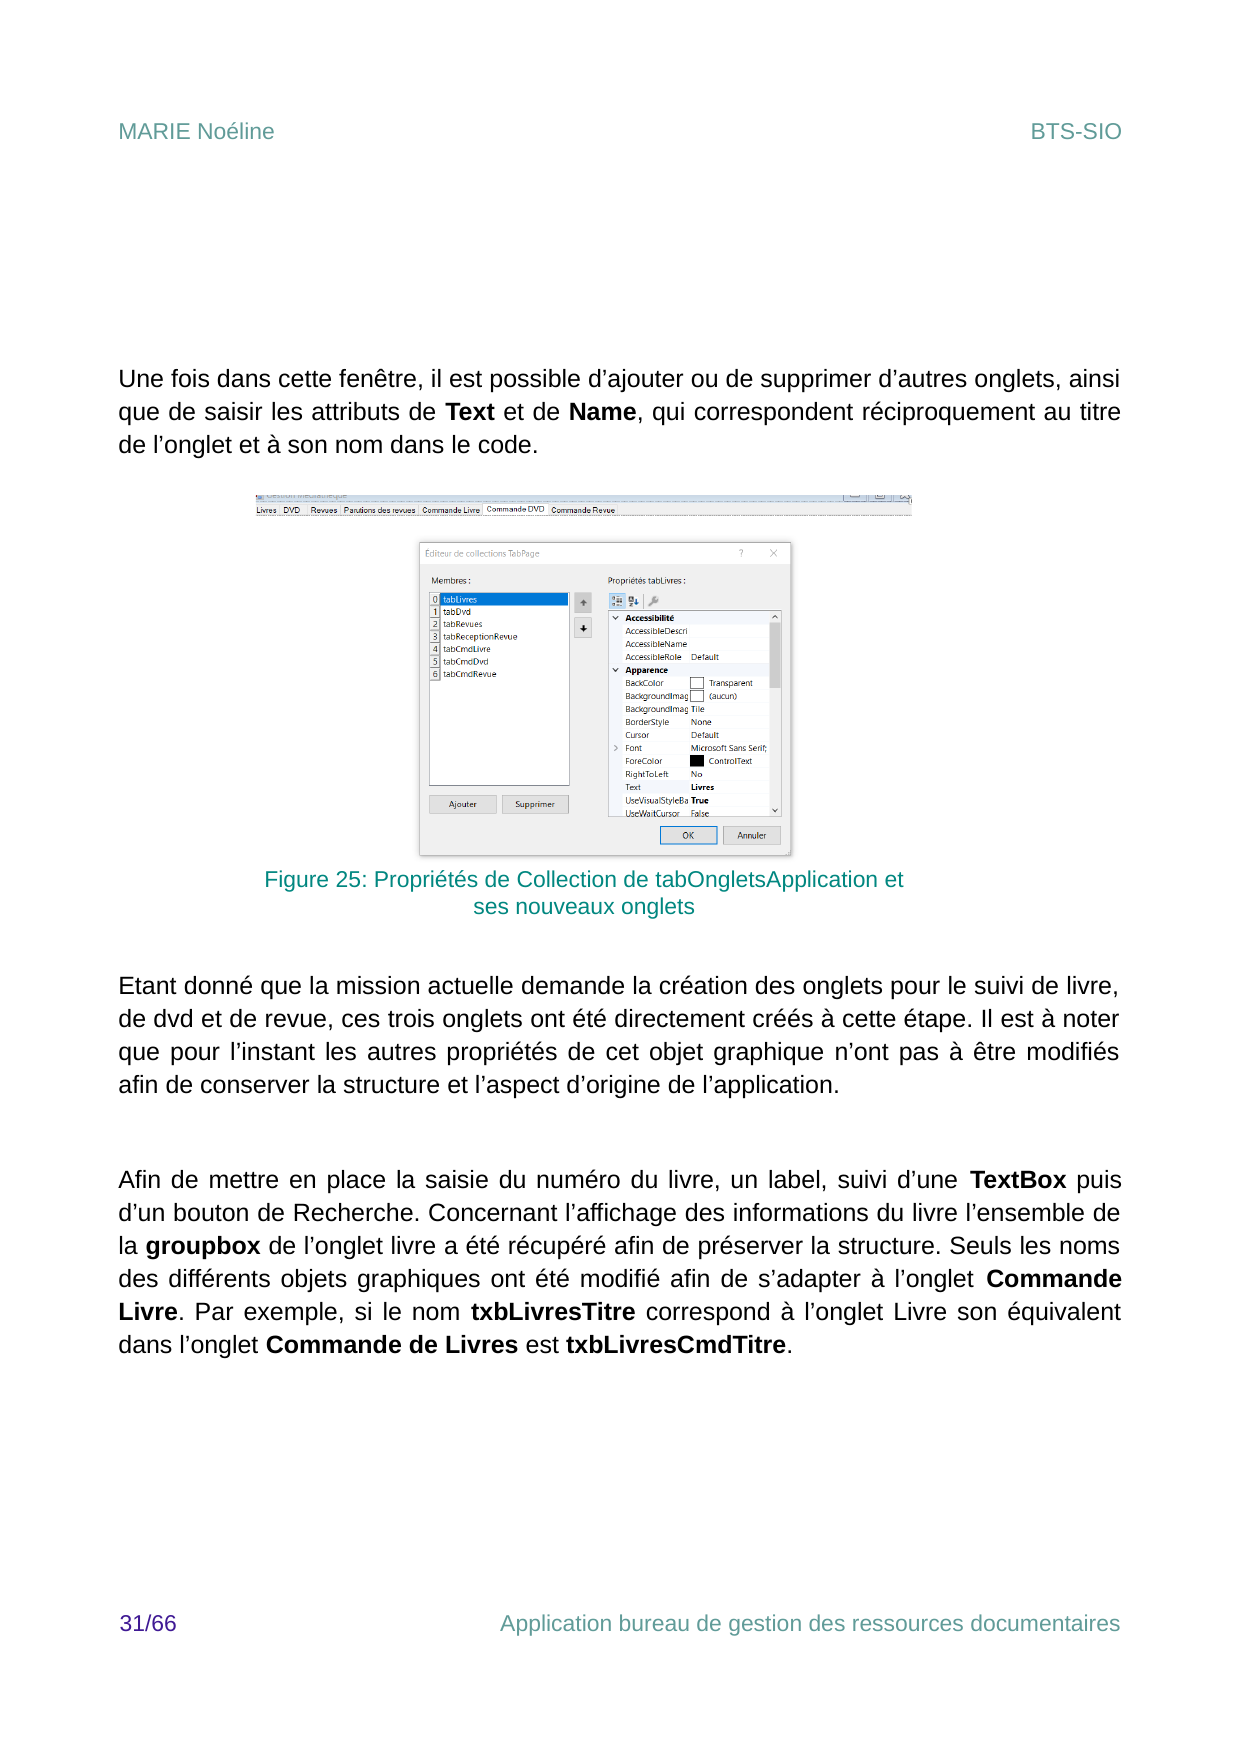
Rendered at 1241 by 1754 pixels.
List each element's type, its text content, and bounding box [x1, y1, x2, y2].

text Une fois dans cette fenêtre, il est possible d’ajouter ou de supprimer d’autres onglets, ainsi que de saisir les attributs de Text et de Name, qui correspondent réciproquement au titre de l’onglet et à son nom dans le code. [118, 364, 1122, 459]
text Figure 25: Propriétés de Collection de tabOngletsApplication et ses nouveaux onglets [256, 867, 912, 919]
picture [255, 495, 912, 867]
text Afin de mettre en place la saisie du numéro du livre, un label, suivi d’une TextBox puis d’un bouton de Recherche. Concernant l’affichage des informations du livre l’ensemble de la groupbox de l’onglet livre a été récupéré afin de préserver la structure. Seuls les noms des différents objets graphiques ont été modifié afin de s’adapter à l’onglet Commande Livre. Par exemple, si le nom txbLivresTitre correspond à l’onglet Livre son équivalent dans l’onglet Commande de Livres est txbLivresCmdTitre. [118, 1165, 1122, 1359]
text Etant donné que la mission actuelle demande la création des onglets pour le suivi de livre, de dvd et de revue, ces trois onglets ont été directement créés à cette étape. Il est à noter que pour l’instant les autres propriétés de cet objet graphique n’ont pas à être modifiés afin de conserver la structure et l’aspect d’origine de l’application. [118, 971, 1122, 1099]
